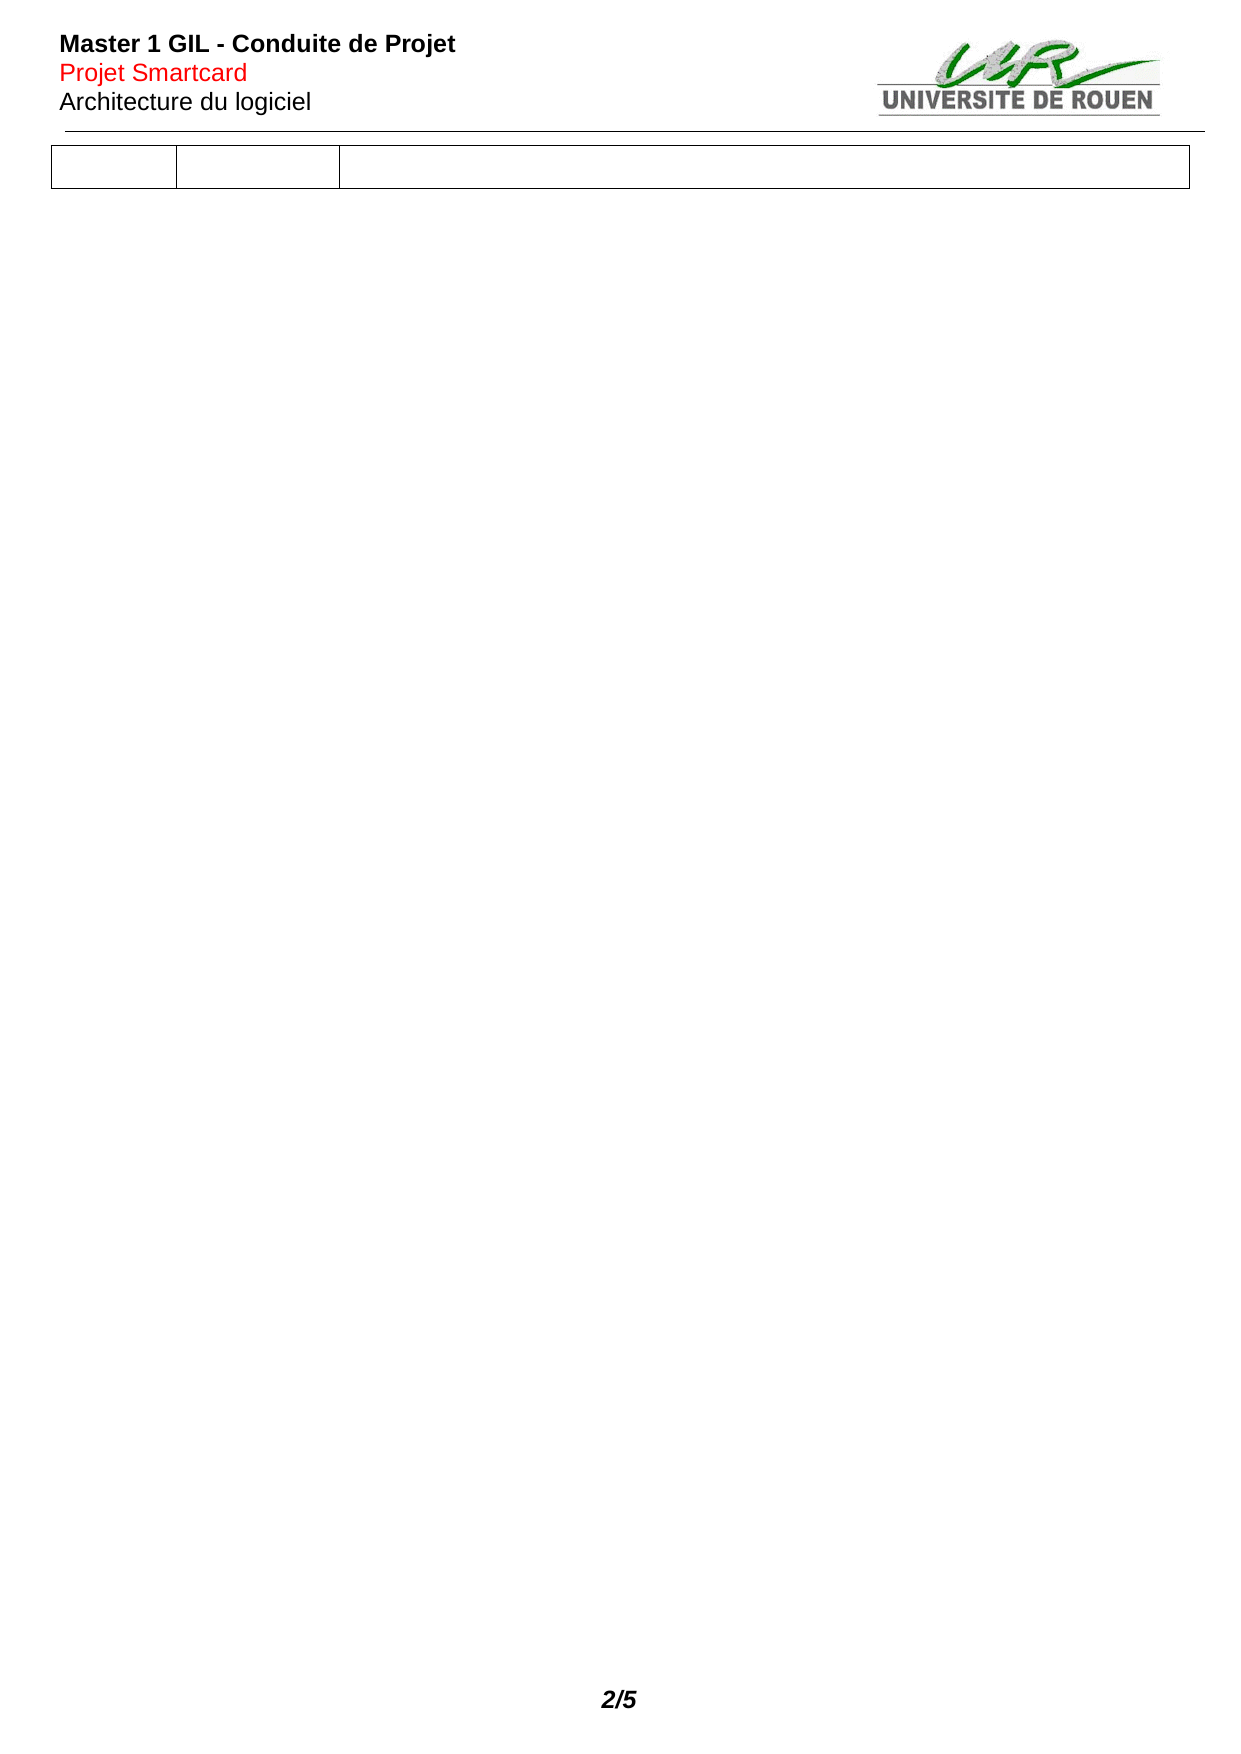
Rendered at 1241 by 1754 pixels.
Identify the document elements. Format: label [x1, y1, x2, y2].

picture [872, 32, 1170, 118]
table_cell [340, 146, 1189, 187]
table_cell [177, 146, 339, 187]
table_cell [52, 146, 176, 187]
